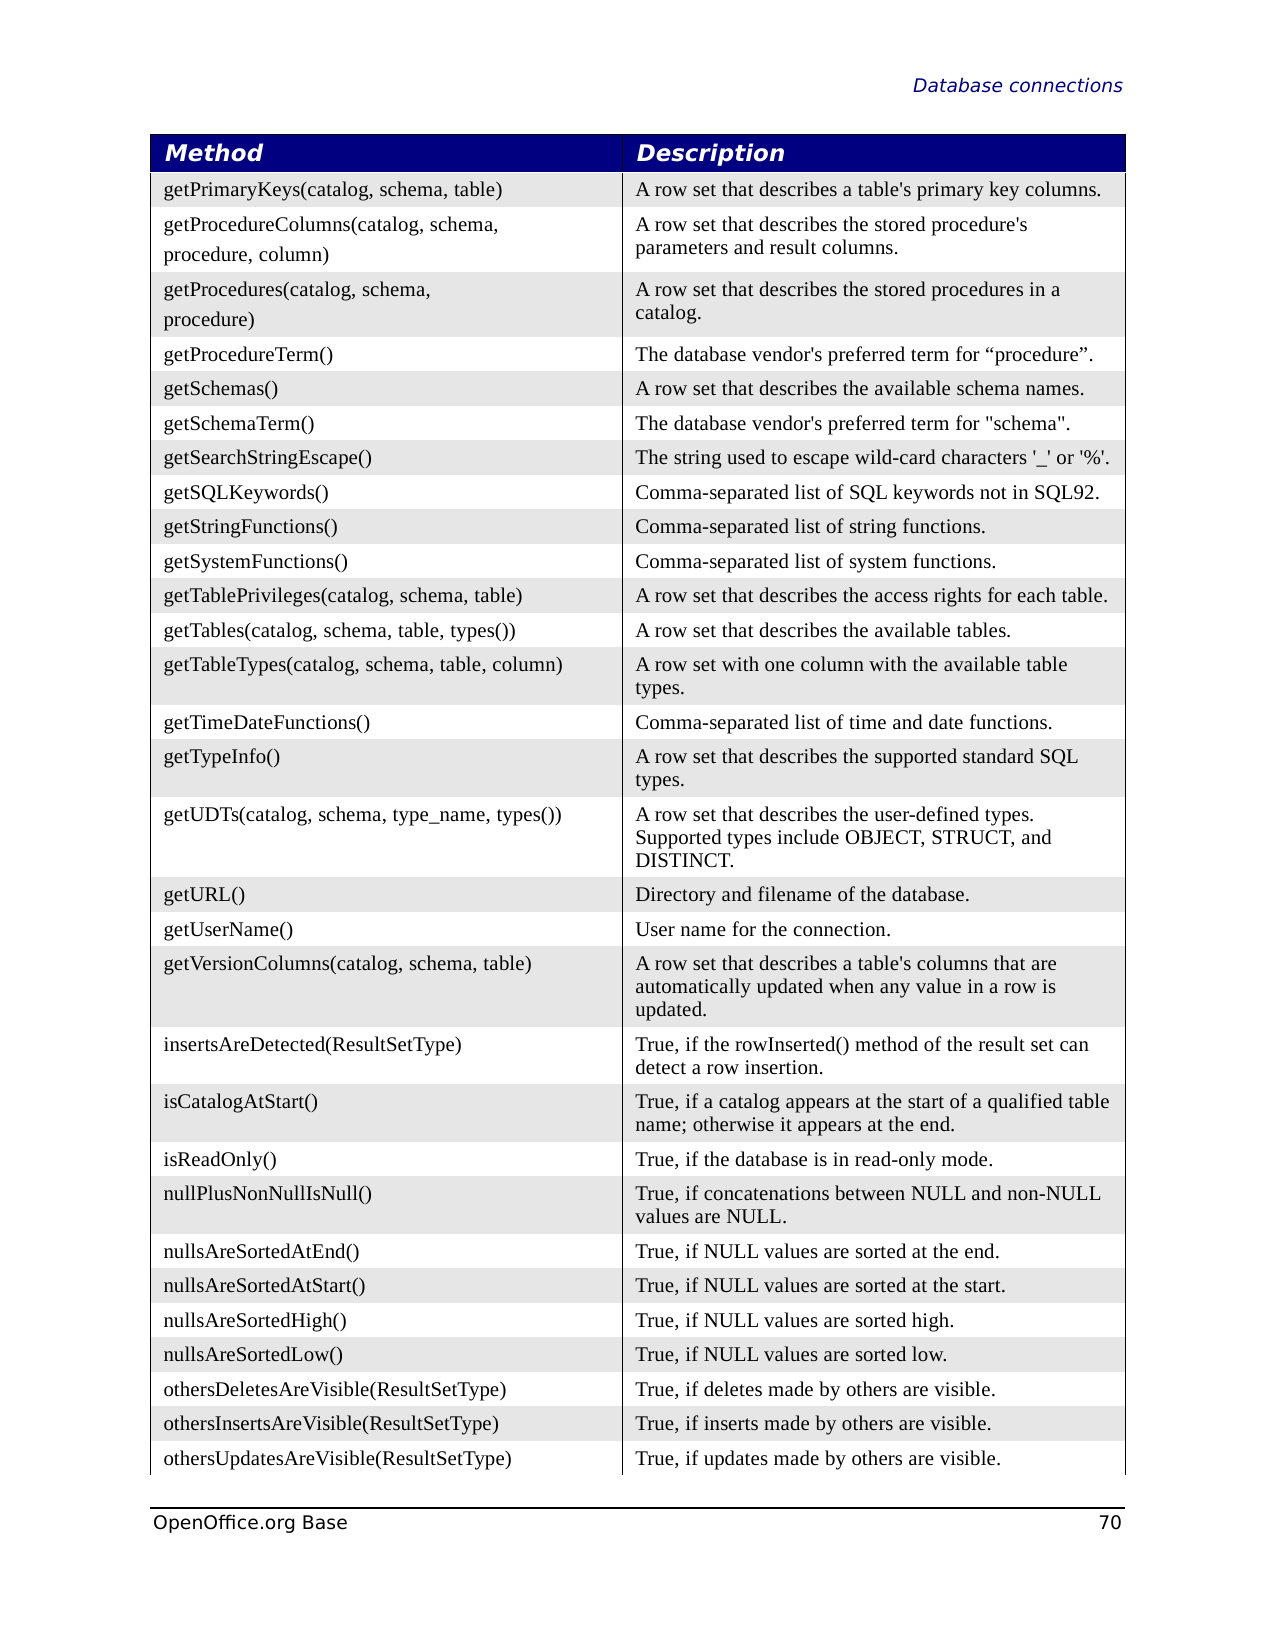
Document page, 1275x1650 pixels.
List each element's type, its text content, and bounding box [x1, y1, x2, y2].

table_cell Comma-separated list of time and date functions. [623, 705, 1125, 739]
table_cell A row set that describes the stored procedures in a catalog. [623, 272, 1125, 337]
table_cell nullPlusNonNullIsNull() [151, 1176, 622, 1234]
table_cell insertsAreDetected(ResultSetType) [151, 1027, 622, 1084]
table_cell isReadOnly() [151, 1142, 622, 1176]
table_cell True, if the rowInserted() method of the result set can detect a row insertion. [623, 1027, 1125, 1084]
table_cell getTimeDateFunctions() [151, 705, 622, 739]
table_cell getTableTypes(catalog, schema, table, column) [151, 647, 622, 705]
table_cell True, if deletes made by others are visible. [623, 1372, 1125, 1406]
table_cell True, if concatenations between NULL and non-NULL values are NULL. [623, 1176, 1125, 1234]
table_cell A row set that describes a table's columns that are automatically updated when any value in a row is updated. [623, 946, 1125, 1027]
table_header Method [151, 135, 622, 172]
table_cell Comma-separated list of string functions. [623, 509, 1125, 544]
table_cell othersInsertsAreVisible(ResultSetType) [151, 1406, 622, 1441]
table_cell getStringFunctions() [151, 509, 622, 544]
table_cell True, if NULL values are sorted low. [623, 1337, 1125, 1372]
table_cell getUserName() [151, 912, 622, 946]
table_cell othersUpdatesAreVisible(ResultSetType) [151, 1441, 622, 1475]
table_cell True, if inserts made by others are visible. [623, 1406, 1125, 1441]
table_cell isCatalogAtStart() [151, 1084, 622, 1142]
table_cell A row set that describes the stored procedure's parameters and result columns. [623, 207, 1125, 272]
table_cell getPrimaryKeys(catalog, schema, table) [151, 173, 622, 207]
table_cell The string used to escape wild-card characters '_' or '%'. [623, 440, 1125, 475]
table_cell getSchemas() [151, 371, 622, 406]
table_cell A row set with one column with the available table types. [623, 647, 1125, 705]
table_cell The database vendor's preferred term for "schema". [623, 406, 1125, 440]
table_cell getVersionColumns(catalog, schema, table) [151, 946, 622, 1027]
table_cell User name for the connection. [623, 912, 1125, 946]
table_cell getURL() [151, 877, 622, 912]
table_cell Comma-separated list of SQL keywords not in SQL92. [623, 475, 1125, 509]
table_cell getSchemaTerm() [151, 406, 622, 440]
table_cell Directory and filename of the database. [623, 877, 1125, 912]
table_cell getSystemFunctions() [151, 544, 622, 578]
table_cell A row set that describes the user-defined types. Supported types include OBJECT, STRUCT, and DISTINCT. [623, 797, 1125, 877]
table_cell True, if the database is in read-only mode. [623, 1142, 1125, 1176]
table_header Description [623, 135, 1125, 172]
table_cell True, if NULL values are sorted at the end. [623, 1234, 1125, 1268]
table_cell getTypeInfo() [151, 739, 622, 797]
table_cell getUDTs(catalog, schema, type_name, types()) [151, 797, 622, 877]
table_cell getTablePrivileges(catalog, schema, table) [151, 578, 622, 613]
table_cell getSearchStringEscape() [151, 440, 622, 475]
table_cell True, if a catalog appears at the start of a qualified table name; otherwise it appears at the end. [623, 1084, 1125, 1142]
table_cell getTables(catalog, schema, table, types()) [151, 613, 622, 647]
table_cell A row set that describes the available schema names. [623, 371, 1125, 406]
table_cell nullsAreSortedAtEnd() [151, 1234, 622, 1268]
table_cell nullsAreSortedLow() [151, 1337, 622, 1372]
table_cell getSQLKeywords() [151, 475, 622, 509]
table_cell True, if NULL values are sorted high. [623, 1303, 1125, 1337]
table_cell True, if NULL values are sorted at the start. [623, 1268, 1125, 1303]
table_cell getProcedures(catalog, schema, procedure) [151, 272, 622, 337]
table_cell A row set that describes the supported standard SQL types. [623, 739, 1125, 797]
table_cell nullsAreSortedAtStart() [151, 1268, 622, 1303]
table_cell The database vendor's preferred term for “procedure”. [623, 337, 1125, 371]
table_cell nullsAreSortedHigh() [151, 1303, 622, 1337]
table_cell True, if updates made by others are visible. [623, 1441, 1125, 1475]
table_cell A row set that describes the access rights for each table. [623, 578, 1125, 613]
table_cell getProcedureColumns(catalog, schema, procedure, column) [151, 207, 622, 272]
table_cell A row set that describes the available tables. [623, 613, 1125, 647]
table_cell othersDeletesAreVisible(ResultSetType) [151, 1372, 622, 1406]
table_cell Comma-separated list of system functions. [623, 544, 1125, 578]
table_cell getProcedureTerm() [151, 337, 622, 371]
table_cell A row set that describes a table's primary key columns. [623, 173, 1125, 207]
